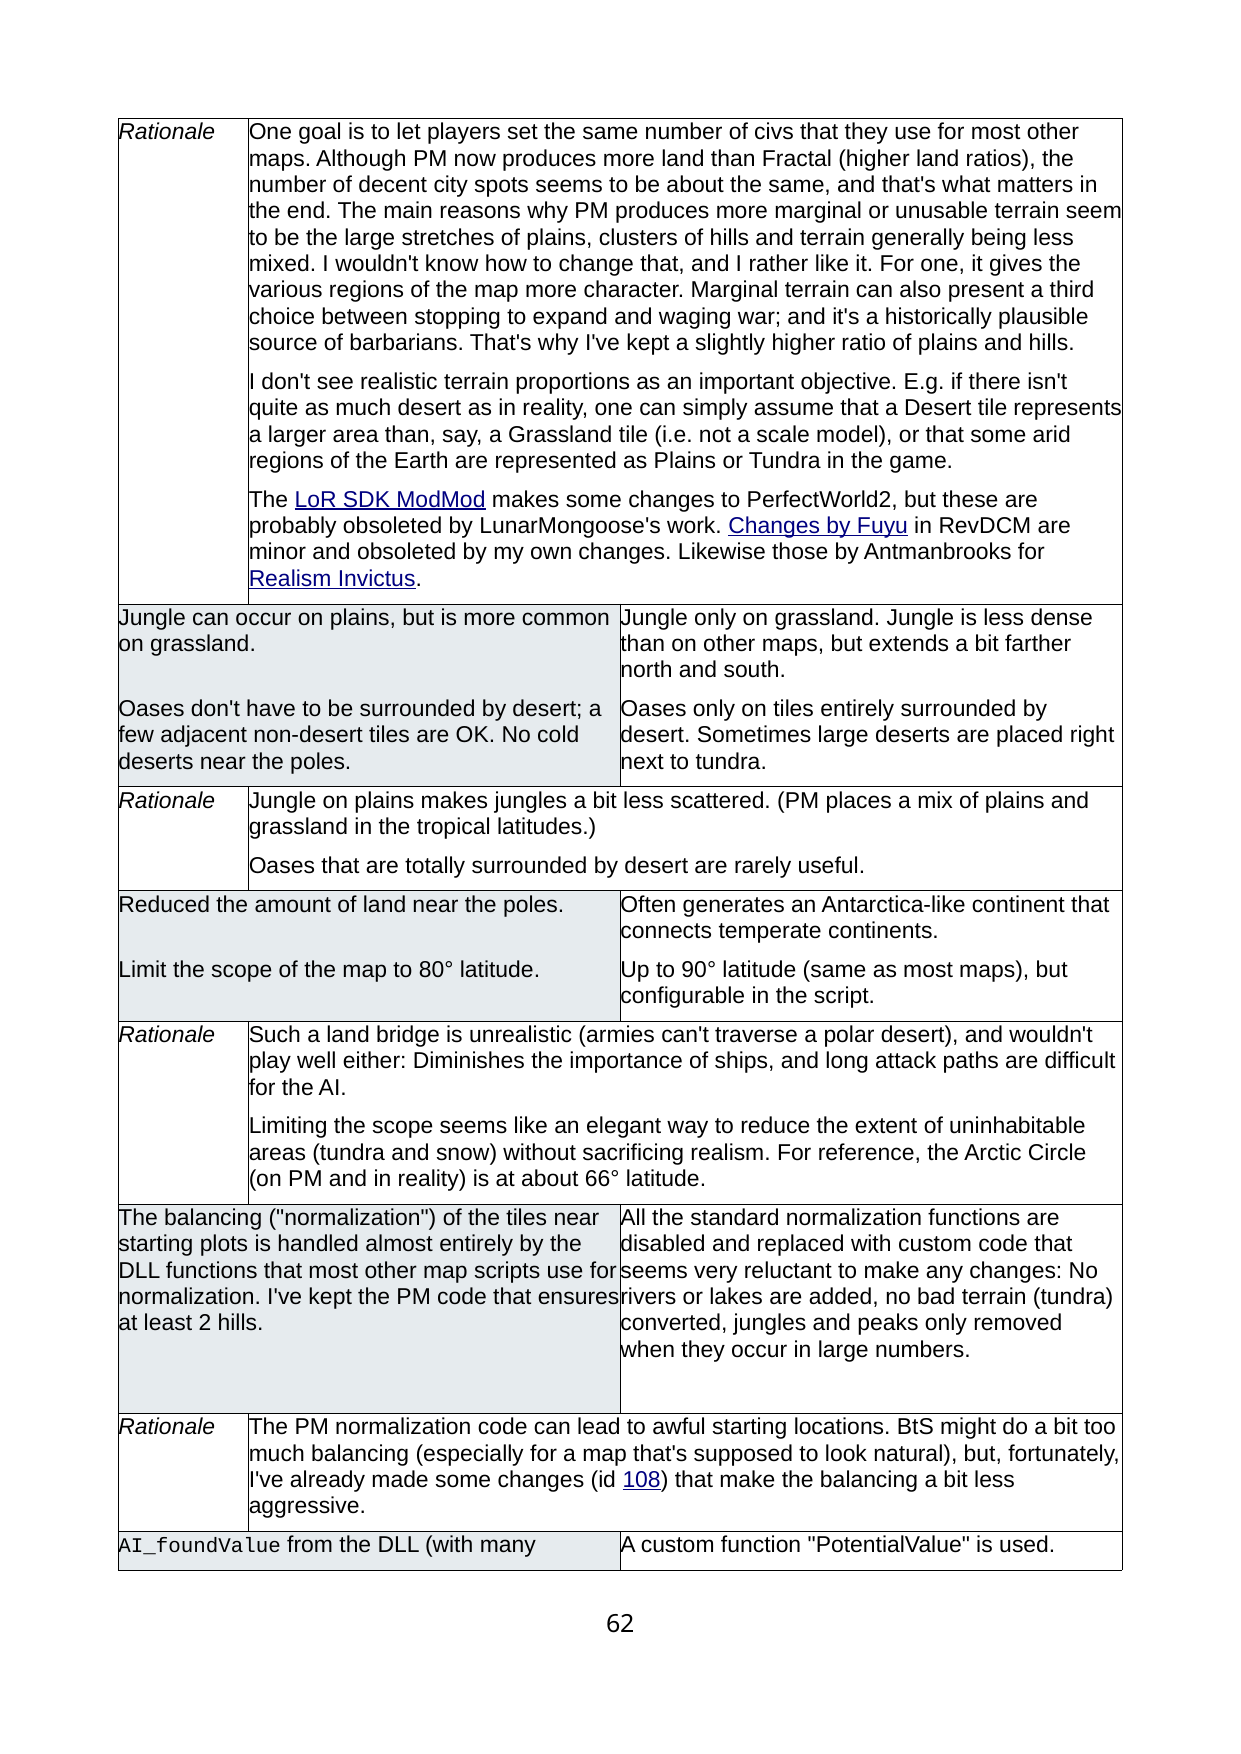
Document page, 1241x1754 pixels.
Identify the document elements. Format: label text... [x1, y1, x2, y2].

table_cell Reduced the amount of land near the poles. Limit the scope of the map to 80° latitude. [119, 891, 620, 1021]
table_cell One goal is to let players set the same number of civs that they use for most other maps. Although PM now produces more land than Fractal (higher land ratios), the number of decent city spots seems to be about the same, and that's what matters in the end. The main reasons why PM produces more marginal or unusable terrain seem to be the large stretches of plains, clusters of hills and terrain generally being less mixed. I wouldn't know how to change that, and I rather like it. For one, it gives the various regions of the map more character. Marginal terrain can also present a third choice between stopping to expand and waging war; and it's a historically plausible source of barbarians. That's why I've kept a slightly higher ratio of plains and hills. I don't see realistic terrain proportions as an important objective. E.g. if there isn't quite as much desert as in reality, one can simply assume that a Desert tile represents a larger area than, say, a Grassland tile (i.e. not a scale model), or that some arid regions of the Earth are represented as Plains or Tundra in the game. The LoR SDK ModMod makes some changes to PerfectWorld2, but these are probably obsoleted by LunarMongoose's work. Changes by Fuyu in RevDCM are minor and obsoleted by my own changes. Likewise those by Antmanbrooks for Realism Invictus. [249, 119, 1122, 603]
table_cell Rationale [119, 119, 248, 603]
table_cell Rationale [119, 1022, 248, 1204]
table_cell Jungle on plains makes jungles a bit less scattered. (PM places a mix of plains and grassland in the tropical latitudes.) Oases that are totally surrounded by desert are rarely useful. [249, 787, 1122, 890]
table_cell Jungle can occur on plains, but is more common on grassland. Oases don't have to be surrounded by desert; a few adjacent non-desert tiles are OK. No cold deserts near the poles. [119, 605, 620, 786]
table_cell Often generates an Antarctica-like continent that connects temperate continents. Up to 90° latitude (same as most maps), but configurable in the script. [621, 891, 1122, 1021]
table_cell Rationale [119, 1414, 248, 1531]
table_cell All the standard normalization functions are disabled and replaced with custom code that seems very reluctant to make any changes: No rivers or lakes are added, no bad terrain (tundra) converted, jungles and peaks only removed when they occur in large numbers. [621, 1205, 1122, 1413]
table_cell Rationale [119, 787, 248, 890]
table_cell Jungle only on grassland. Jungle is less dense than on other maps, but extends a bit farther north and south. Oases only on tiles entirely surrounded by desert. Sometimes large deserts are placed right next to tundra. [621, 605, 1122, 786]
table_cell The PM normalization code can lead to awful starting locations. BtS might do a bit too much balancing (especially for a map that's supposed to look natural), but, fortunately, I've already made some changes (id 108) that make the balancing a bit less aggressive. [249, 1414, 1122, 1531]
table_cell A custom function "PotentialValue" is used. [621, 1532, 1122, 1570]
table_cell The balancing ("normalization") of the tiles near starting plots is handled almost entirely by the DLL functions that most other map scripts use for normalization. I've kept the PM code that ensures at least 2 hills. [119, 1205, 620, 1413]
table_cell Such a land bridge is unrealistic (armies can't traverse a polar desert), and wouldn't play well either: Diminishes the importance of ships, and long attack paths are difficult for the AI. Limiting the scope seems like an elegant way to reduce the extent of uninhabitable areas (tundra and snow) without sacrificing realism. For reference, the Arctic Circle (on PM and in reality) is at about 66° latitude. [249, 1022, 1122, 1204]
table_cell AI_foundValue from the DLL (with many [119, 1532, 620, 1570]
